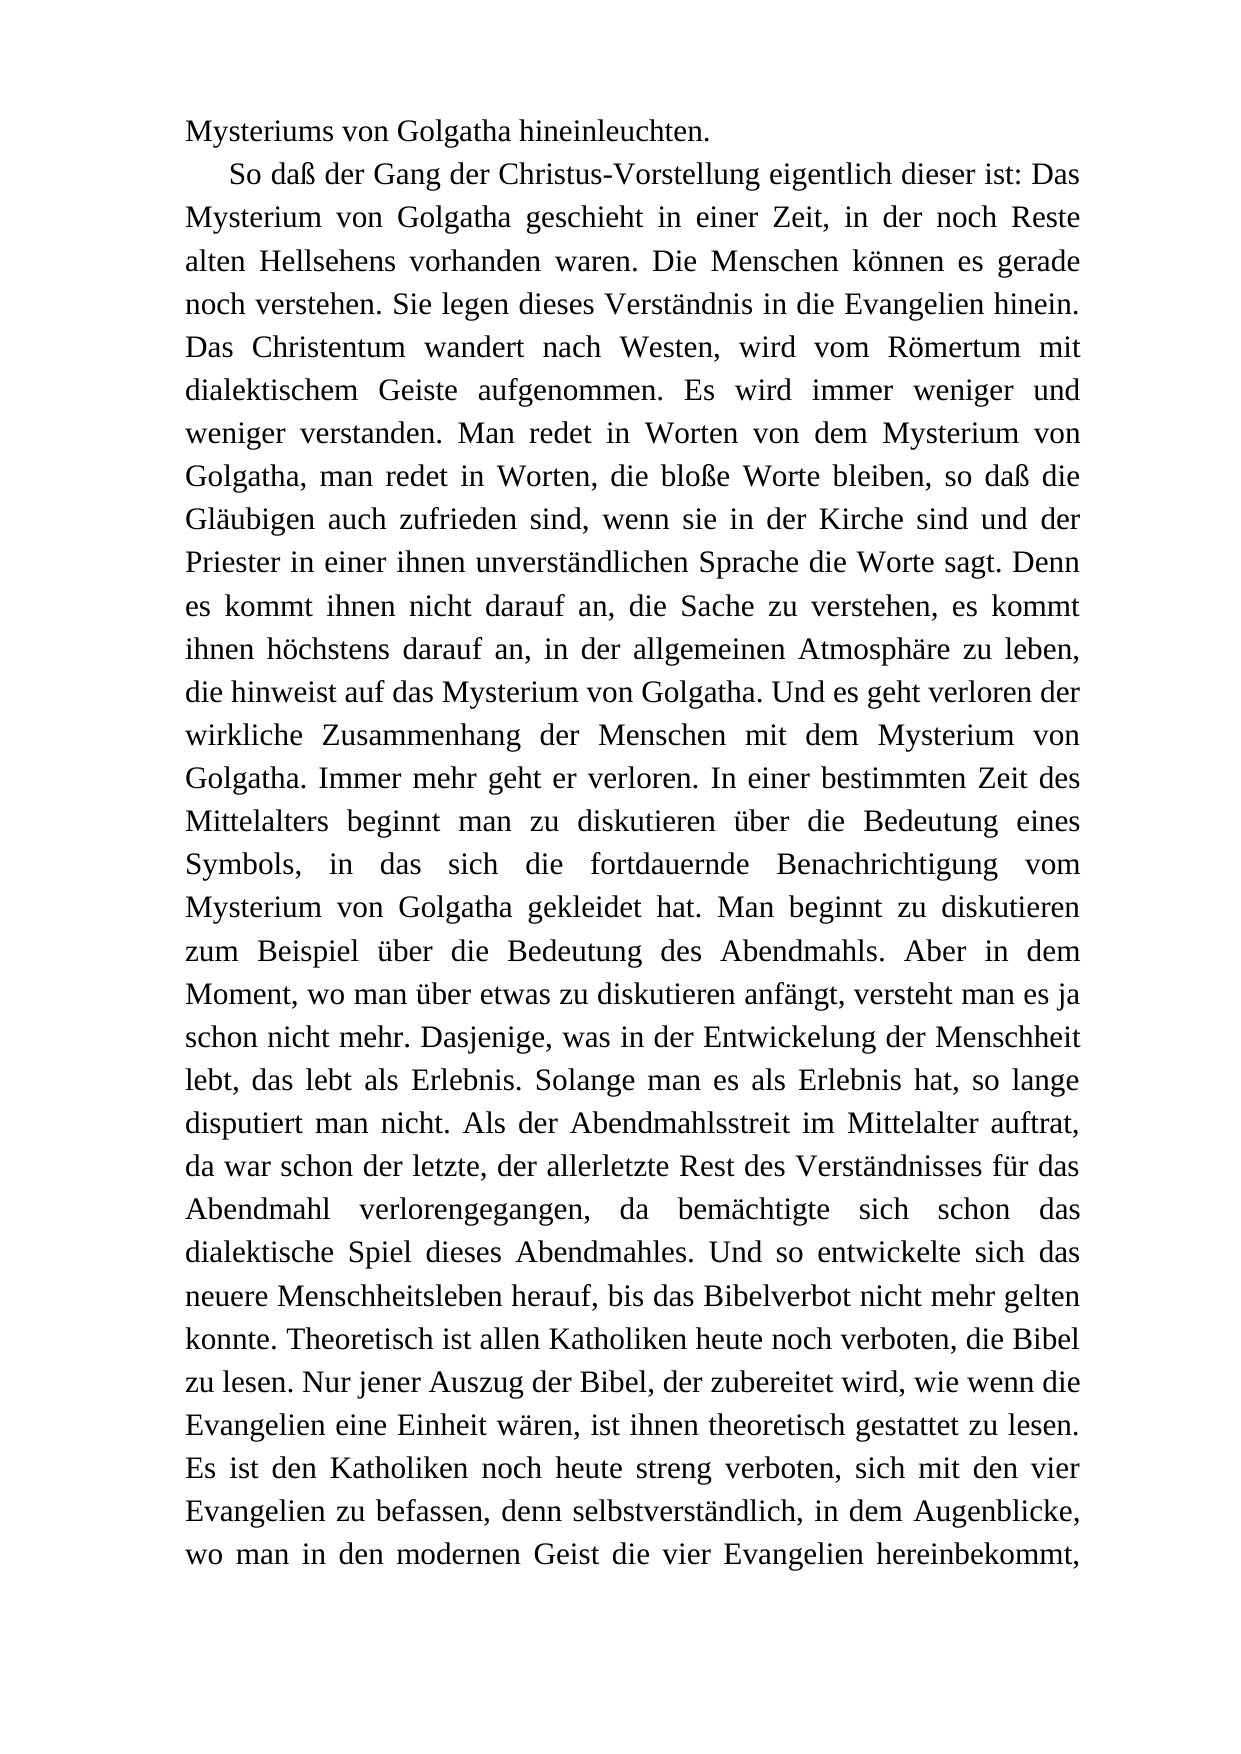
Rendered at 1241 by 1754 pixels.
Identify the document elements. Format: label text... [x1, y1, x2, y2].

text Mysteriums von Golgatha hineinleuchten. [185, 112, 1081, 148]
text So daß der Gang der Christus-Vorstellung eigentlich dieser ist: Das Mysterium von Golgatha geschieht in einer Zeit, in der noch Reste alten Hellsehens vorhanden waren. Die Menschen können es gerade noch verstehen. Sie legen dieses Verständnis in die Evangelien hinein. Das Christentum wandert nach Westen, wird vom Römertum mit dialektischem Geiste aufgenommen. Es wird immer weniger und weniger verstanden. Man redet in Worten von dem Mysterium von Golgatha, man redet in Worten, die bloße Worte bleiben, so daß die Gläubigen auch zufrieden sind, wenn sie in der Kirche sind und der Priester in einer ihnen unverständlichen Sprache die Worte sagt. Denn es kommt ihnen nicht darauf an, die Sache zu verstehen, es kommt ihnen höchstens darauf an, in der allgemeinen Atmosphäre zu leben, die hinweist auf das Mysterium von Golgatha. Und es geht verloren der wirkliche Zusammenhang der Menschen mit dem Mysterium von Golgatha. Immer mehr geht er verloren. In einer bestimmten Zeit des Mittelalters beginnt man zu diskutieren über die Bedeutung eines Symbols, in das sich die fortdauernde Benachrichtigung vom Mysterium von Golgatha gekleidet hat. Man beginnt zu diskutieren zum Beispiel über die Bedeutung des Abendmahls. Aber in dem Moment, wo man über etwas zu diskutieren anfängt, versteht man es ja schon nicht mehr. Dasjenige, was in der Entwickelung der Menschheit lebt, das lebt als Erlebnis. Solange man es als Erlebnis hat, so lange disputiert man nicht. Als der Abendmahlsstreit im Mittelalter auftrat, da war schon der letzte, der allerletzte Rest des Verständnisses für das Abendmahl verlorengegangen, da bemächtigte sich schon das dialektische Spiel dieses Abendmahles. Und so entwickelte sich das neuere Menschheitsleben herauf, bis das Bibelverbot nicht mehr gelten konnte. Theoretisch ist allen Katholiken heute noch verboten, die Bibel zu lesen. Nur jener Auszug der Bibel, der zubereitet wird, wie wenn die Evangelien eine Einheit wären, ist ihnen theoretisch gestattet zu lesen. Es ist den Katholiken noch heute streng verboten, sich mit den vier Evangelien zu befassen, denn selbstverständlich, in dem Augenblicke, wo man in den modernen Geist die vier Evangelien hereinbekommt, [185, 156, 1081, 1571]
